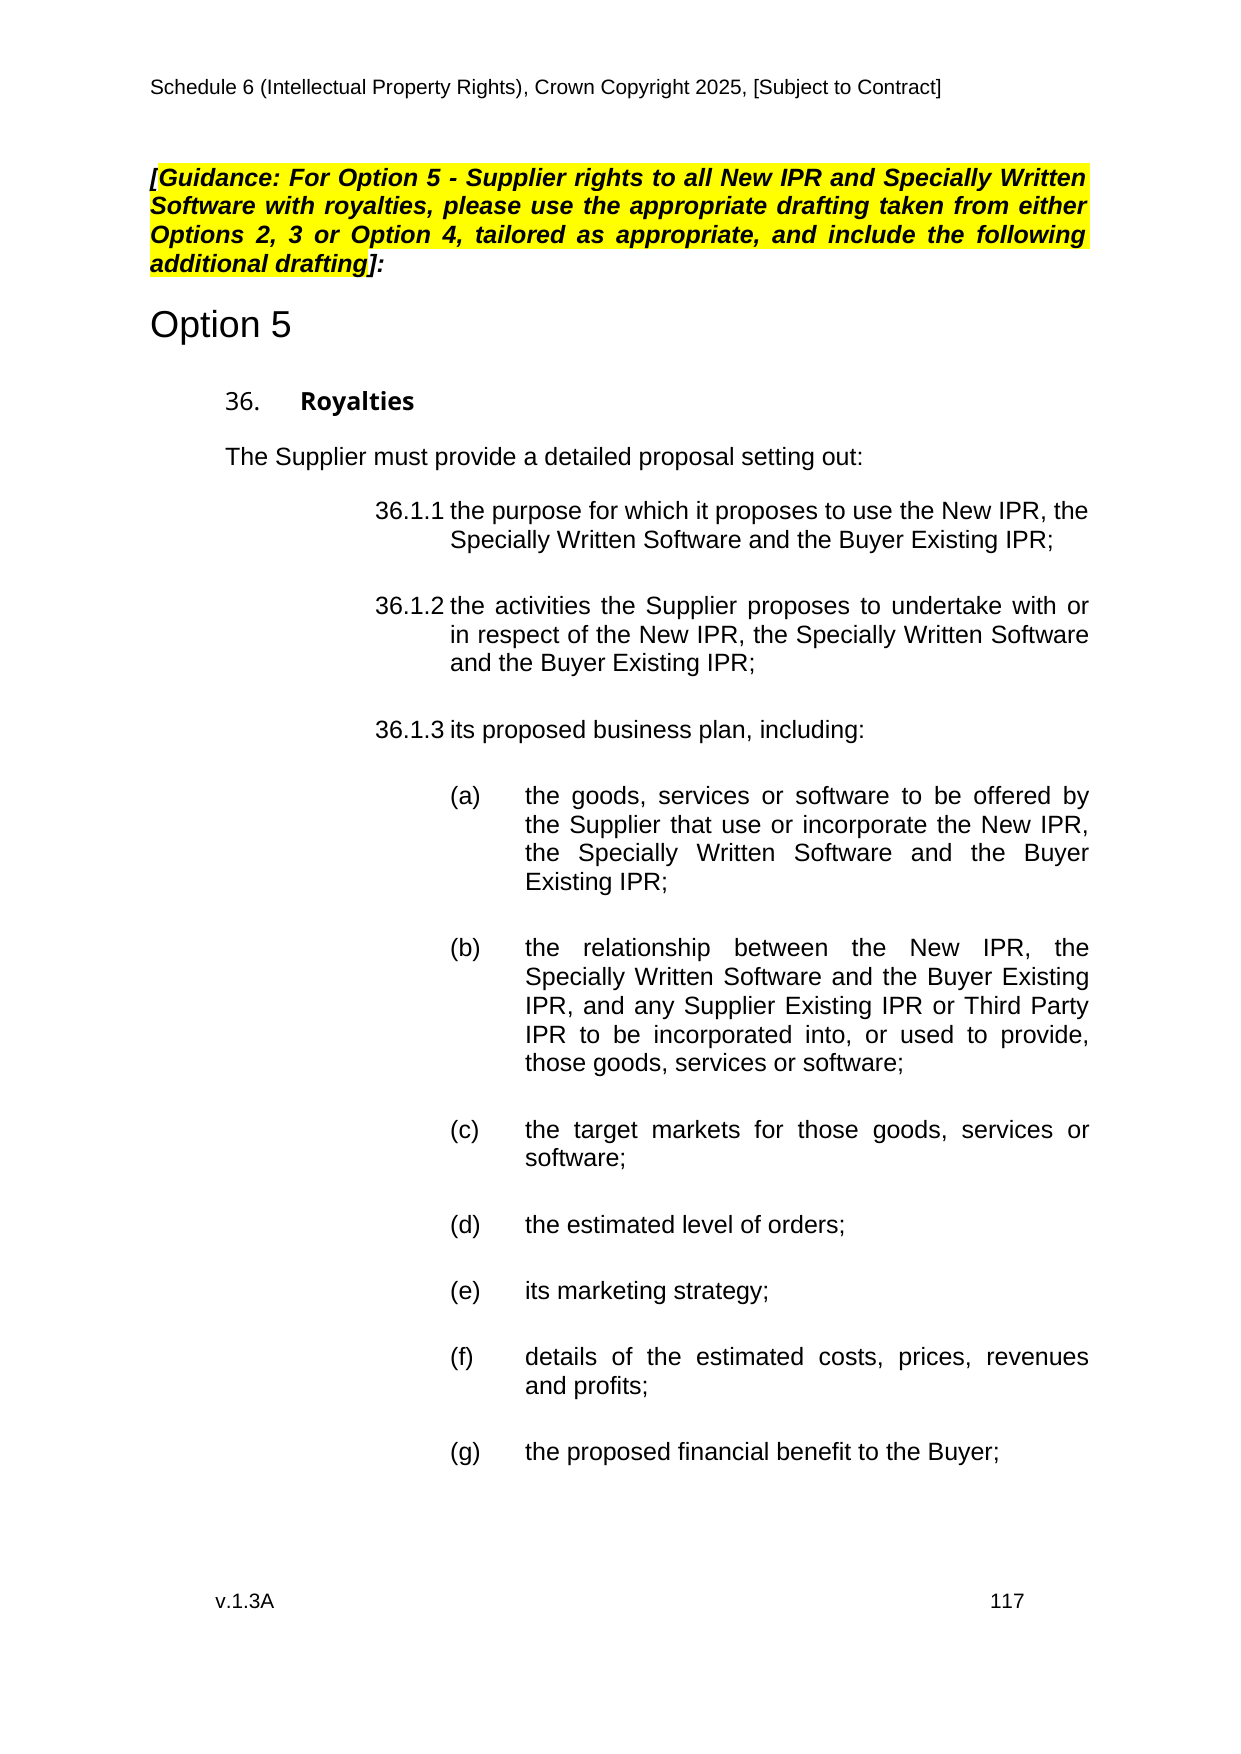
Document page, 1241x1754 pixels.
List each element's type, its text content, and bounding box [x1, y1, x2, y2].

list the relationship between the New IPR, the Specially Written Software and the Buyer Existing IPR, and any Supplier Existing IPR or Third Party IPR to be incorporated into, or used to provide, those goods, services or software; [450, 933, 1090, 1077]
list its proposed business plan, including: [375, 715, 1090, 743]
list the activities the Supplier proposes to undertake with or in respect of the New IPR, the Specially Written Software and the Buyer Existing IPR; [375, 591, 1090, 677]
text Option 5 [150, 302, 1090, 346]
list details of the estimated costs, prices, revenues and profits; [450, 1342, 1090, 1400]
text [Guidance: For Option 5 - Supplier rights to all New IPR and Specially Written Software with royalties, please use the appropriate drafting taken from either Options 2, 3 or Option 4, tailored as appropriate, and include the following additional drafting]: [150, 162, 1090, 277]
list the target markets for those goods, services or software; [450, 1115, 1090, 1172]
subtitle The Supplier must provide a detailed proposal setting out: [225, 442, 1090, 471]
list the proposed financial benefit to the Buyer; [450, 1437, 1090, 1466]
list its marketing strategy; [450, 1276, 1090, 1305]
list the purpose for which it proposes to use the New IPR, the Specially Written Software and the Buyer Existing IPR; [375, 496, 1090, 553]
list the goods, services or software to be offered by the Supplier that use or incorporate the New IPR, the Specially Written Software and the Buyer Existing IPR; [450, 781, 1090, 896]
subtitle Royalties [225, 383, 1090, 417]
list the estimated level of orders; [450, 1210, 1090, 1238]
